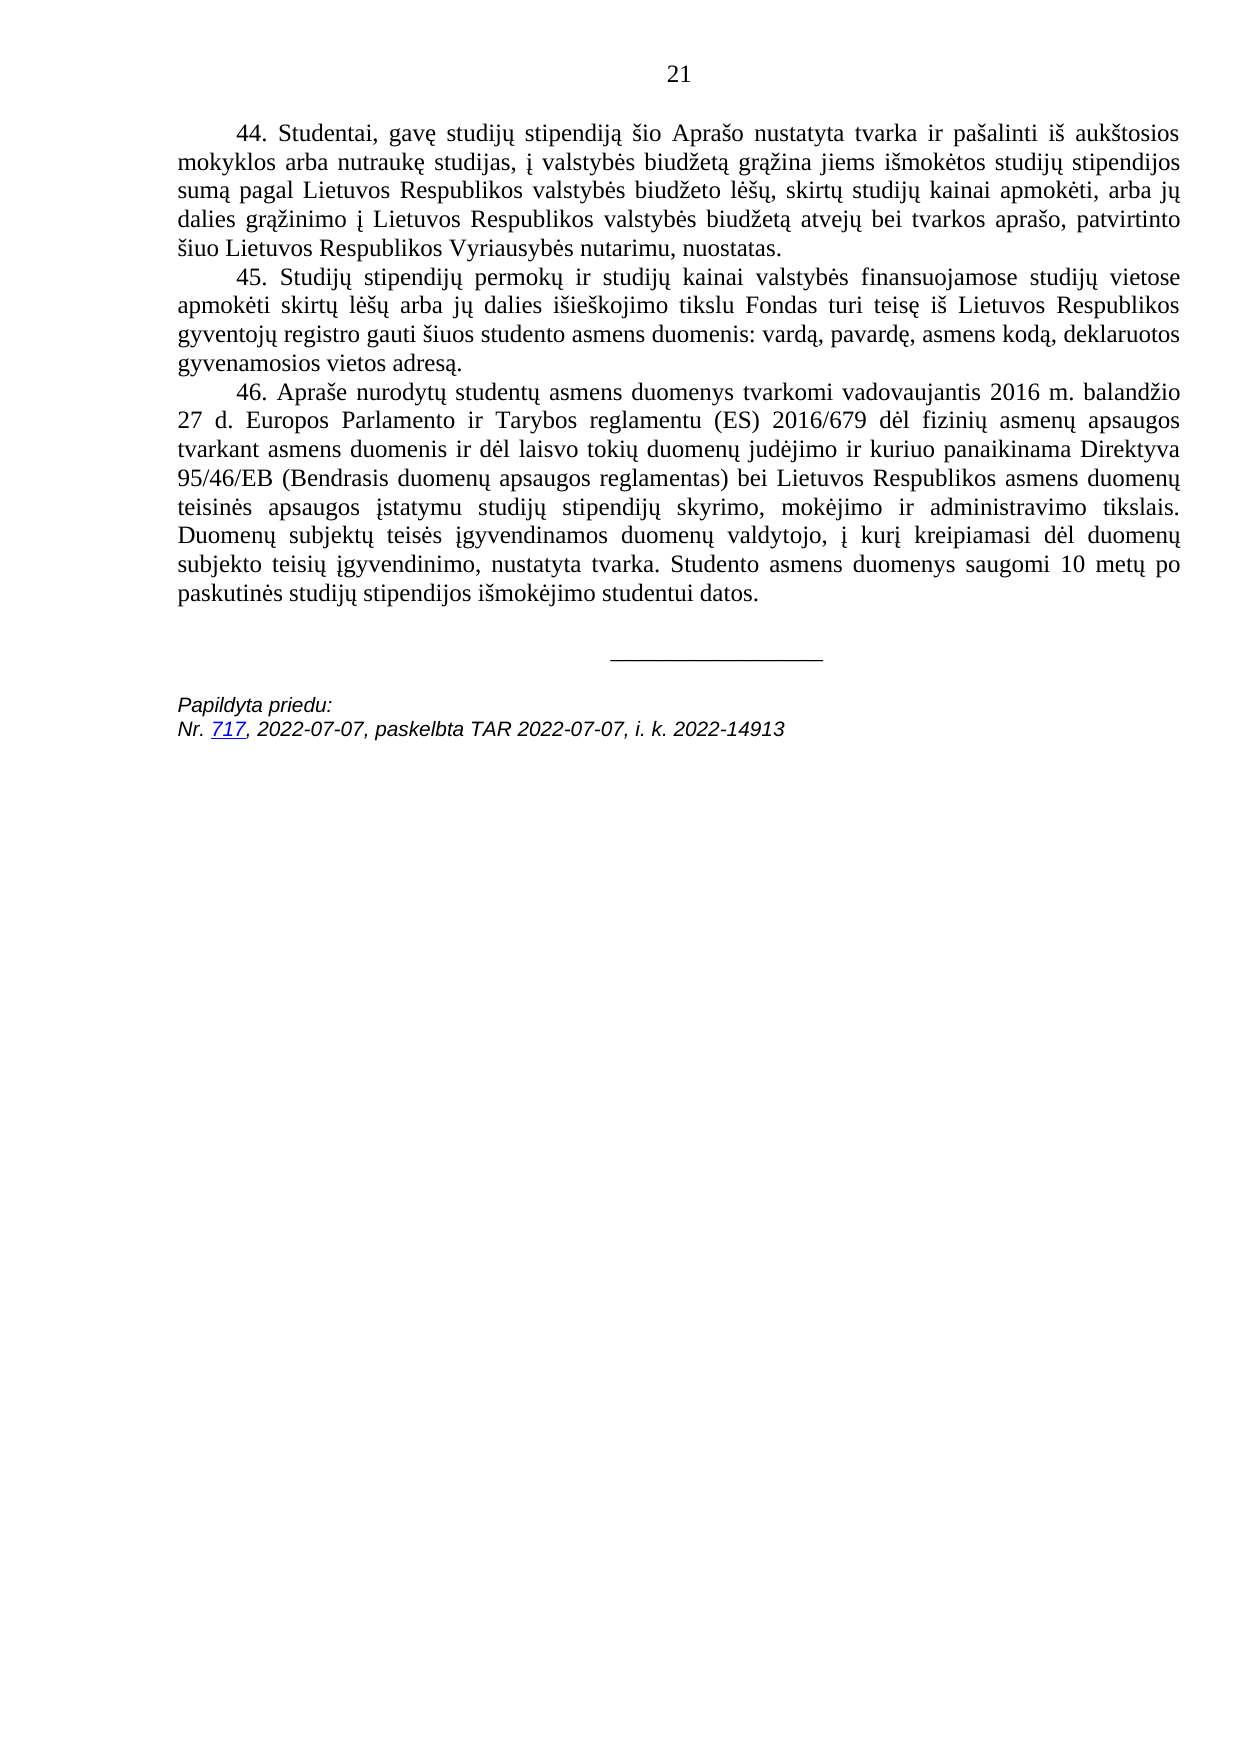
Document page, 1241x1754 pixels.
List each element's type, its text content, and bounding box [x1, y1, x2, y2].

text Papildyta priedu: [177, 693, 1181, 717]
text Nr. 717, 2022-07-07, paskelbta TAR 2022-07-07, i. k. 2022-14913 [177, 717, 1181, 741]
text 45. Studijų stipendijų permokų ir studijų kainai valstybės finansuojamose studijų vietose apmokėti skirtų lėšų arba jų dalies išieškojimo tikslu Fondas turi teisę iš Lietuvos Respublikos gyventojų registro gauti šiuos studento asmens duomenis: vardą, pavardę, asmens kodą, deklaruotos gyvenamosios vietos adresą. [177, 262, 1181, 377]
text 46. Apraše nurodytų studentų asmens duomenys tvarkomi vadovaujantis 2016 m. balandžio 27 d. Europos Parlamento ir Tarybos reglamentu (ES) 2016/679 dėl fizinių asmenų apsaugos tvarkant asmens duomenis ir dėl laisvo tokių duomenų judėjimo ir kuriuo panaikinama Direktyva 95/46/EB (Bendrasis duomenų apsaugos reglamentas) bei Lietuvos Respublikos asmens duomenų teisinės apsaugos įstatymu studijų stipendijų skyrimo, mokėjimo ir administravimo tikslais. Duomenų subjektų teisės įgyvendinamos duomenų valdytojo, į kurį kreipiamasi dėl duomenų subjekto teisių įgyvendinimo, nustatyta tvarka. Studento asmens duomenys saugomi 10 metų po paskutinės studijų stipendijos išmokėjimo studentui datos. [177, 377, 1181, 607]
text _________________ [177, 636, 1181, 664]
text 44. Studentai, gavę studijų stipendiją šio Aprašo nustatyta tvarka ir pašalinti iš aukštosios mokyklos arba nutraukę studijas, į valstybės biudžetą grąžina jiems išmokėtos studijų stipendijos sumą pagal Lietuvos Respublikos valstybės biudžeto lėšų, skirtų studijų kainai apmokėti, arba jų dalies grąžinimo į Lietuvos Respublikos valstybės biudžetą atvejų bei tvarkos aprašo, patvirtinto šiuo Lietuvos Respublikos Vyriausybės nutarimu, nuostatas. [177, 118, 1181, 262]
